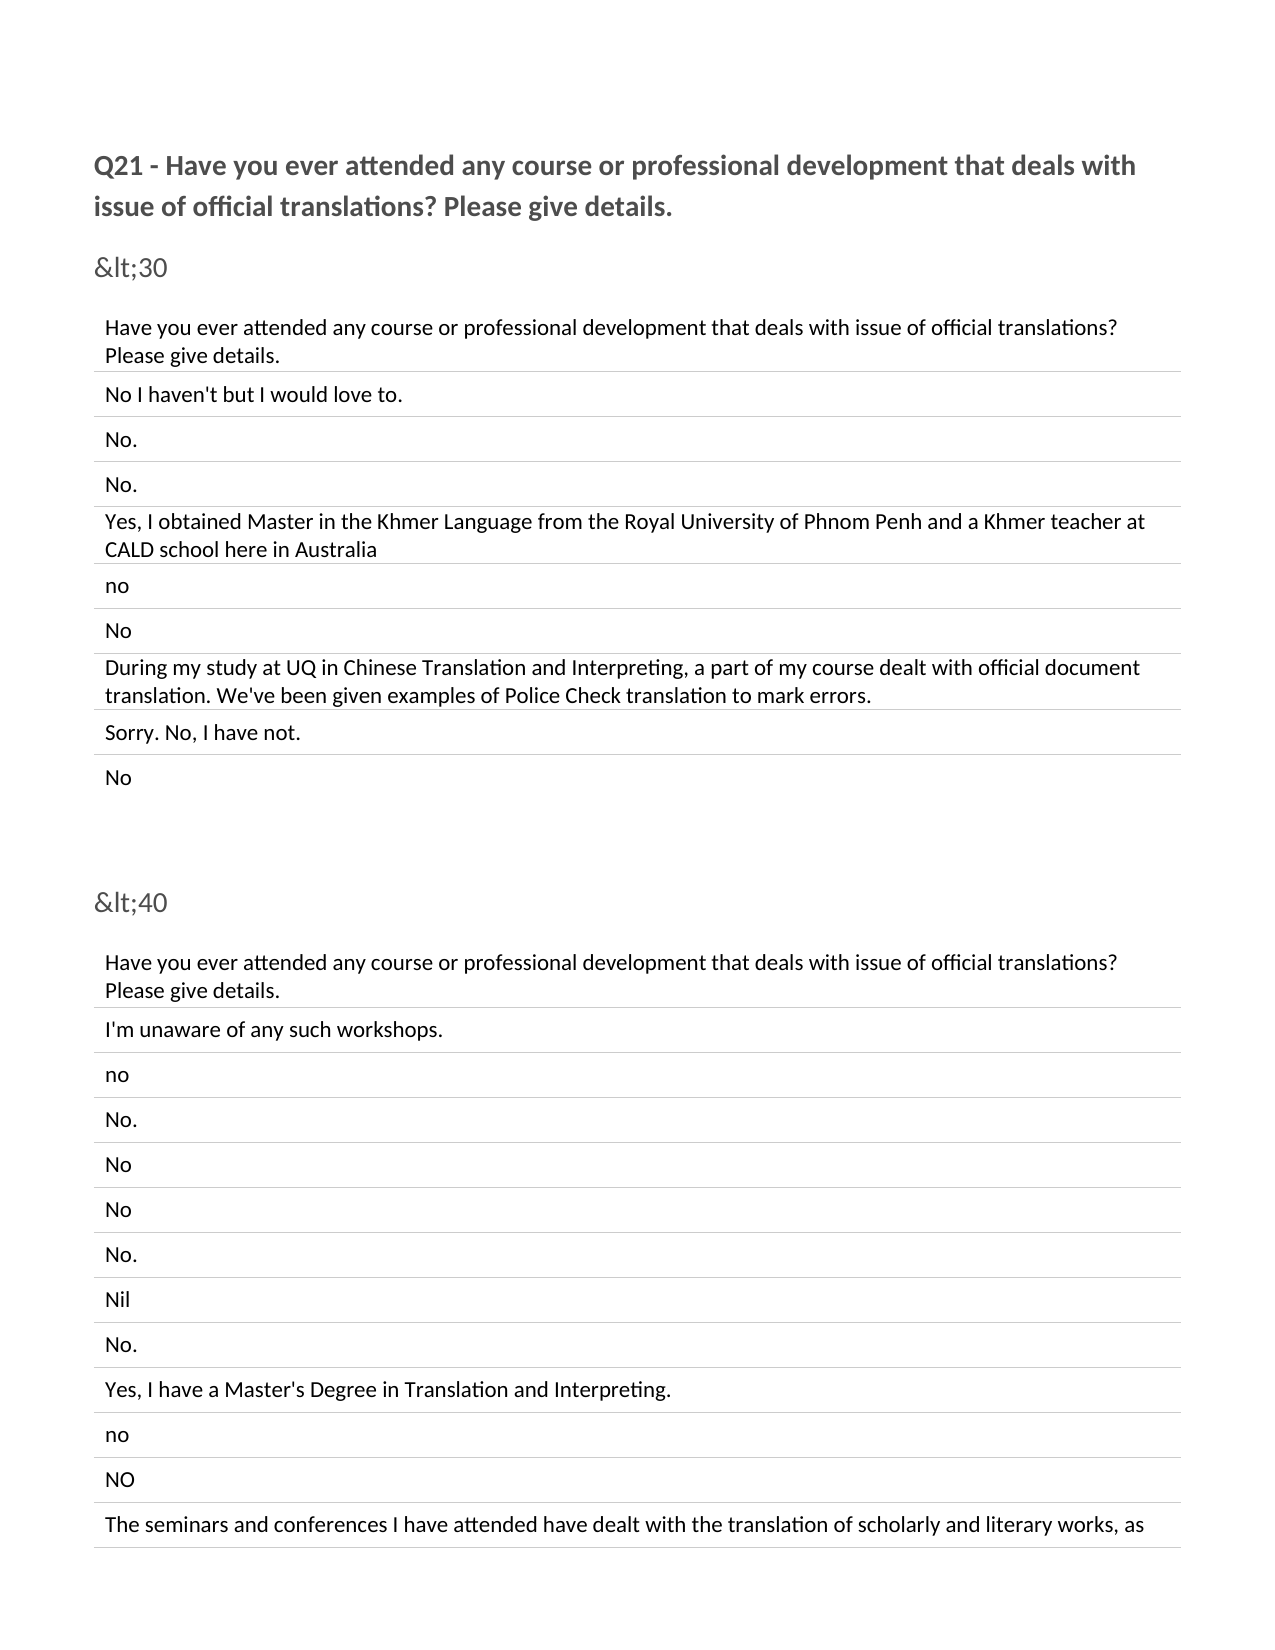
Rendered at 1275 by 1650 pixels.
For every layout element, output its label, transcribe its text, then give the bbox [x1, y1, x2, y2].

table_cell No. [94, 462, 1181, 506]
table_cell During my study at UQ in Chinese Translation and Interpreting, a part of my course dealt with official document translation. We've been given examples of Police Check translation to mark errors. [94, 654, 1181, 709]
table_cell no [94, 564, 1181, 608]
text &lt;30 [94, 249, 1181, 285]
text Q21 - Have you ever attended any course or professional development that deals with issue of official translations? Please give details. [94, 147, 1181, 223]
table_cell I'm unaware of any such workshops. [94, 1008, 1181, 1051]
table_cell no [94, 1053, 1181, 1096]
table_cell No. [94, 1098, 1181, 1141]
table_cell No. [94, 1233, 1181, 1276]
table_cell No. [94, 417, 1181, 461]
table_cell NO [94, 1458, 1181, 1501]
table_cell No. [94, 1323, 1181, 1366]
table_cell Nil [94, 1278, 1181, 1321]
table_cell The seminars and conferences I have attended have dealt with the translation of scholarly and literary works, as [94, 1503, 1181, 1546]
table_cell Yes, I obtained Master in the Khmer Language from the Royal University of Phnom Penh and a Khmer teacher at CALD school here in Australia [94, 507, 1181, 563]
table_cell Yes, I have a Master's Degree in Translation and Interpreting. [94, 1368, 1181, 1411]
text &lt;40 [94, 884, 1181, 920]
table_header Have you ever attended any course or professional development that deals with issue of official translations? Please give details. [94, 311, 1181, 371]
table_cell No [94, 1188, 1181, 1231]
table_cell Sorry. No, I have not. [94, 710, 1181, 754]
table_cell no [94, 1413, 1181, 1456]
table_cell No [94, 755, 1181, 799]
table_cell No [94, 609, 1181, 653]
table_header Have you ever attended any course or professional development that deals with issue of official translations? Please give details. [94, 946, 1181, 1006]
table_cell No [94, 1143, 1181, 1186]
table_cell No I haven't but I would love to. [94, 372, 1181, 416]
